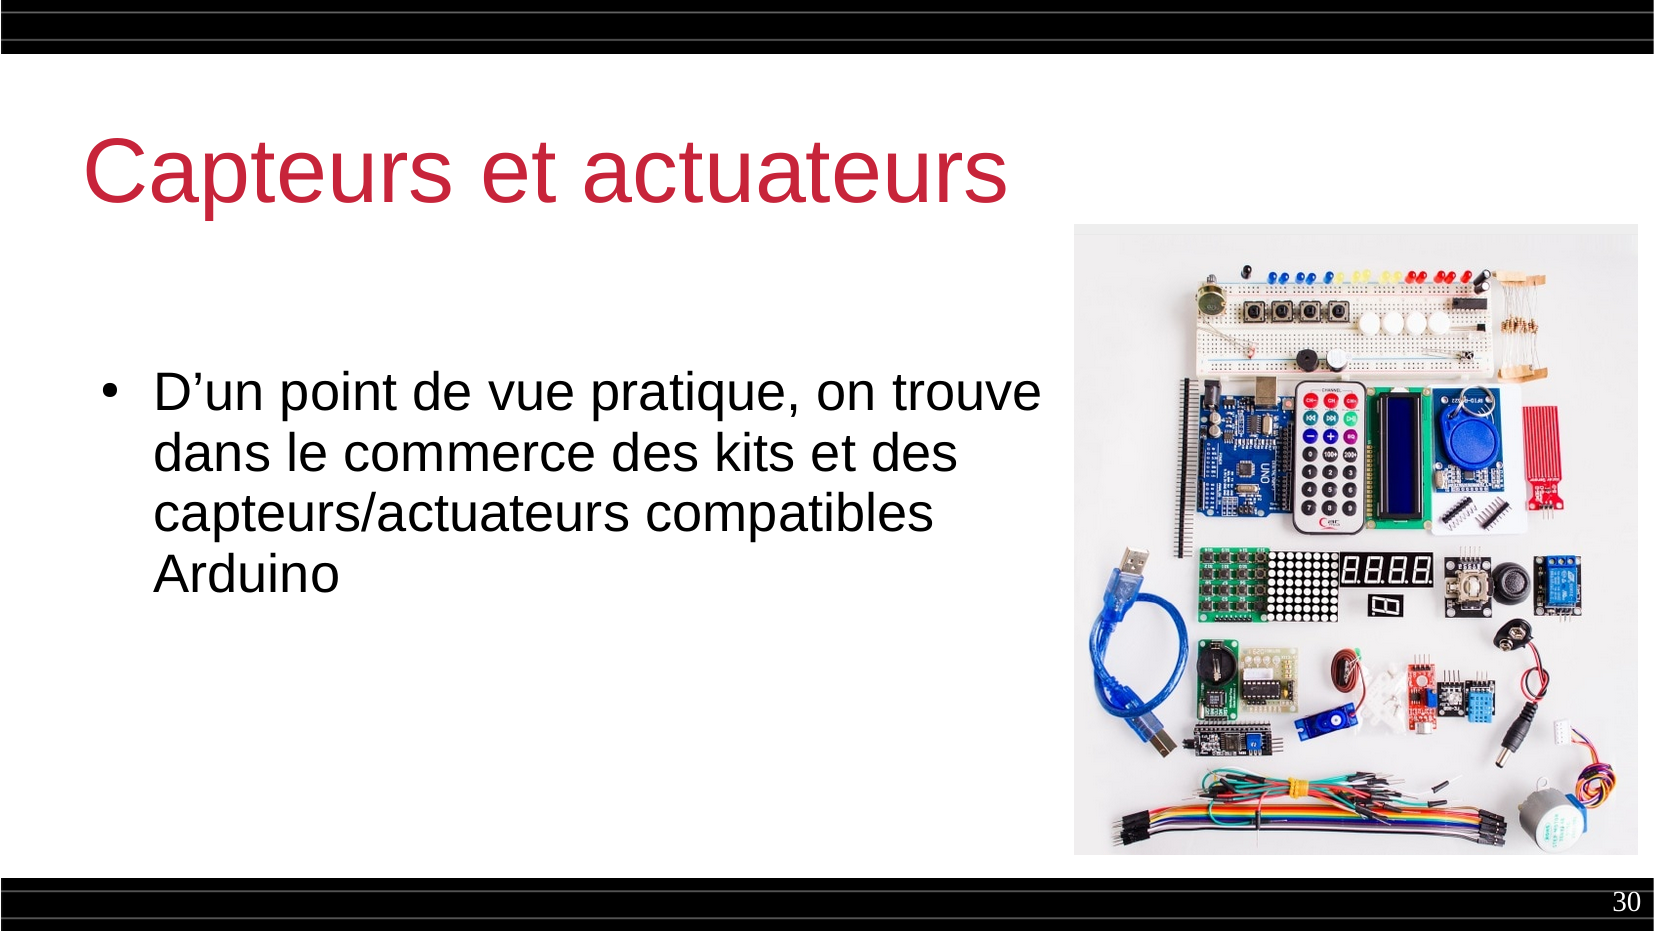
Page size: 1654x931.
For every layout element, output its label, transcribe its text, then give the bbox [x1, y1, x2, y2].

list D’un point de vue pratique, on trouve dans le commerce des kits et des capteurs/actuateurs compatibles Arduino [82, 271, 1063, 758]
picture [1074, 224, 1638, 855]
title Capteurs et actuateurs [82, 92, 1571, 249]
picture [1, 0, 1654, 54]
picture [1, 878, 1654, 931]
